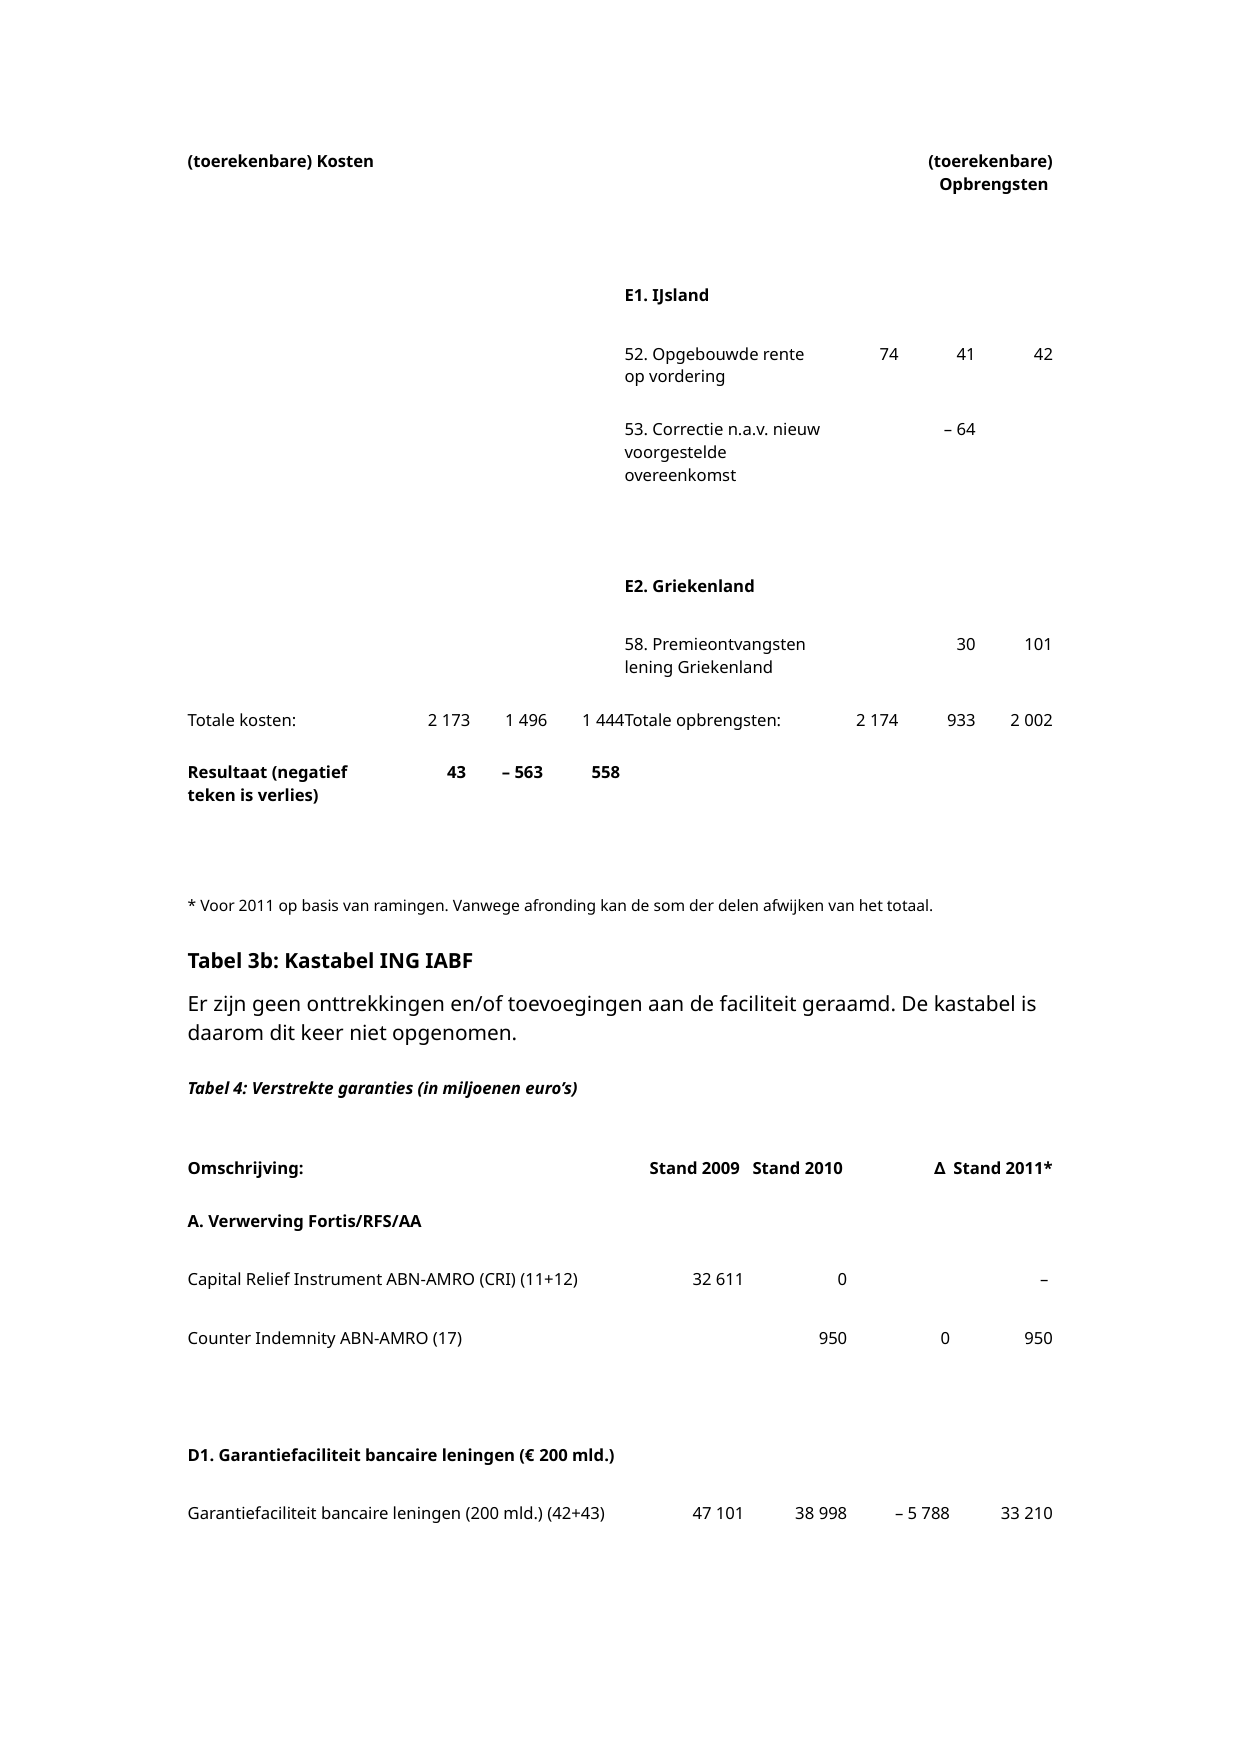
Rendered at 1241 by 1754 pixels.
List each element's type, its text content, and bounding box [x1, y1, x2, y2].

table_cell 41 [898, 342, 975, 418]
table_cell 0 [847, 1326, 950, 1385]
table_cell [470, 633, 547, 708]
table_cell [975, 225, 1053, 284]
table_cell – 5 788 [847, 1502, 950, 1554]
table_cell [950, 1210, 1053, 1268]
table_header [393, 150, 470, 225]
table_cell [547, 342, 624, 418]
table_cell [975, 418, 1053, 516]
table_header Omschrijving: [188, 1157, 641, 1209]
table_cell [744, 1210, 847, 1268]
table_cell 74 [821, 342, 898, 418]
table_cell 58. Premieontvangsten lening Griekenland [624, 633, 821, 708]
table_header Stand 2010 [744, 1157, 847, 1209]
table_cell 32 611 [641, 1268, 744, 1326]
text Tabel 4: Verstrekte garanties (in miljoenen euro’s) [187, 1076, 1053, 1099]
table_cell [547, 574, 624, 633]
table_cell [393, 418, 470, 516]
table_cell 47 101 [641, 1502, 744, 1554]
table_cell E1. IJsland [624, 284, 821, 342]
table_cell 42 [975, 342, 1053, 418]
table_cell [847, 1443, 950, 1502]
table_cell D1. Garantiefaciliteit bancaire leningen (€ 200 mld.) [188, 1443, 641, 1502]
text * Voor 2011 op basis van ramingen. Vanwege afronding kan de som der delen afwijken van het totaal. [187, 895, 1053, 916]
text Er zijn geen onttrekkingen en/of toevoegingen aan de faciliteit geraamd. De kastabel is daarom dit keer niet opgenomen. [187, 989, 1053, 1046]
table_cell [547, 516, 624, 574]
table_cell [641, 1210, 744, 1268]
table_cell 558 [547, 761, 624, 836]
table_cell 43 [393, 761, 470, 836]
table_cell [547, 225, 624, 284]
table_cell [393, 284, 470, 342]
table_header [470, 150, 547, 225]
table_cell [470, 574, 547, 633]
table_header (toerekenbare) Opbrengsten [821, 150, 1053, 225]
table_cell [188, 633, 393, 708]
table_header Stand 2011* [950, 1157, 1053, 1209]
table_cell [547, 633, 624, 708]
table_cell [188, 516, 393, 574]
table_header [547, 150, 624, 225]
table_cell [547, 418, 624, 516]
table_cell 933 [898, 708, 975, 761]
table_cell 950 [950, 1326, 1053, 1385]
table_cell [188, 418, 393, 516]
table_cell [470, 225, 547, 284]
table_cell [975, 516, 1053, 574]
table_cell [898, 516, 975, 574]
table_cell – [950, 1268, 1053, 1326]
table_cell 1 496 [470, 708, 547, 761]
table_cell [641, 1385, 744, 1443]
table_cell [821, 225, 898, 284]
table_cell 53. Correctie n.a.v. nieuw voorgestelde overeenkomst [624, 418, 821, 516]
table_cell Totale kosten: [188, 708, 393, 761]
table_cell [188, 1385, 641, 1443]
table_cell [821, 633, 898, 708]
table_cell [188, 225, 393, 284]
table_cell [898, 284, 975, 342]
table_cell [744, 1443, 847, 1502]
table_cell E2. Griekenland [624, 574, 821, 633]
table_cell 38 998 [744, 1502, 847, 1554]
table_header ∆ [847, 1157, 950, 1209]
table_cell [821, 418, 898, 516]
table_cell A. Verwerving Fortis/RFS/AA [188, 1210, 641, 1268]
table_cell Resultaat (negatief teken is verlies) [188, 761, 393, 836]
table_cell – 64 [898, 418, 975, 516]
table_cell [641, 1326, 744, 1385]
table_cell [975, 574, 1053, 633]
table_cell [393, 225, 470, 284]
table_cell [847, 1268, 950, 1326]
table_cell [470, 284, 547, 342]
table_cell [393, 516, 470, 574]
table_cell [898, 574, 975, 633]
table_cell [547, 284, 624, 342]
table_cell 2 173 [393, 708, 470, 761]
table_cell Capital Relief Instrument ABN-AMRO (CRI) (11+12) [188, 1268, 641, 1326]
table_cell Garantiefaciliteit bancaire leningen (200 mld.) (42+43) [188, 1502, 641, 1554]
table_cell 30 [898, 633, 975, 708]
table_cell [975, 761, 1053, 836]
table_cell [821, 574, 898, 633]
table_cell [975, 284, 1053, 342]
table_cell [847, 1385, 950, 1443]
table_cell 1 444 [547, 708, 624, 761]
table_cell [393, 633, 470, 708]
table_cell Counter Indemnity ABN-AMRO (17) [188, 1326, 641, 1385]
table_cell – 563 [470, 761, 547, 836]
table_cell [624, 761, 821, 836]
table_cell 950 [744, 1326, 847, 1385]
table_header [624, 150, 821, 225]
table_cell [898, 761, 975, 836]
table_cell 0 [744, 1268, 847, 1326]
table_cell 101 [975, 633, 1053, 708]
table_cell [821, 761, 898, 836]
table_cell [898, 225, 975, 284]
table_cell [393, 574, 470, 633]
table_cell [641, 1443, 744, 1502]
table_cell [624, 225, 821, 284]
table_cell 52. Opgebouwde rente op vordering [624, 342, 821, 418]
text Tabel 3b: Kastabel ING IABF [187, 946, 1053, 974]
table_cell [624, 516, 821, 574]
table_cell 33 210 [950, 1502, 1053, 1554]
table_cell 2 002 [975, 708, 1053, 761]
table_cell [470, 516, 547, 574]
table_cell [188, 574, 393, 633]
table_cell [188, 284, 393, 342]
table_cell [470, 418, 547, 516]
table_cell [950, 1385, 1053, 1443]
table_cell [393, 342, 470, 418]
table_cell [821, 516, 898, 574]
table_cell [821, 284, 898, 342]
table_cell [847, 1210, 950, 1268]
table_cell [470, 342, 547, 418]
table_header Stand 2009 [641, 1157, 744, 1209]
table_cell 2 174 [821, 708, 898, 761]
table_header (toerekenbare) Kosten [188, 150, 393, 225]
table_cell [950, 1443, 1053, 1502]
table_cell [188, 342, 393, 418]
table_cell Totale opbrengsten: [624, 708, 821, 761]
table_cell [744, 1385, 847, 1443]
